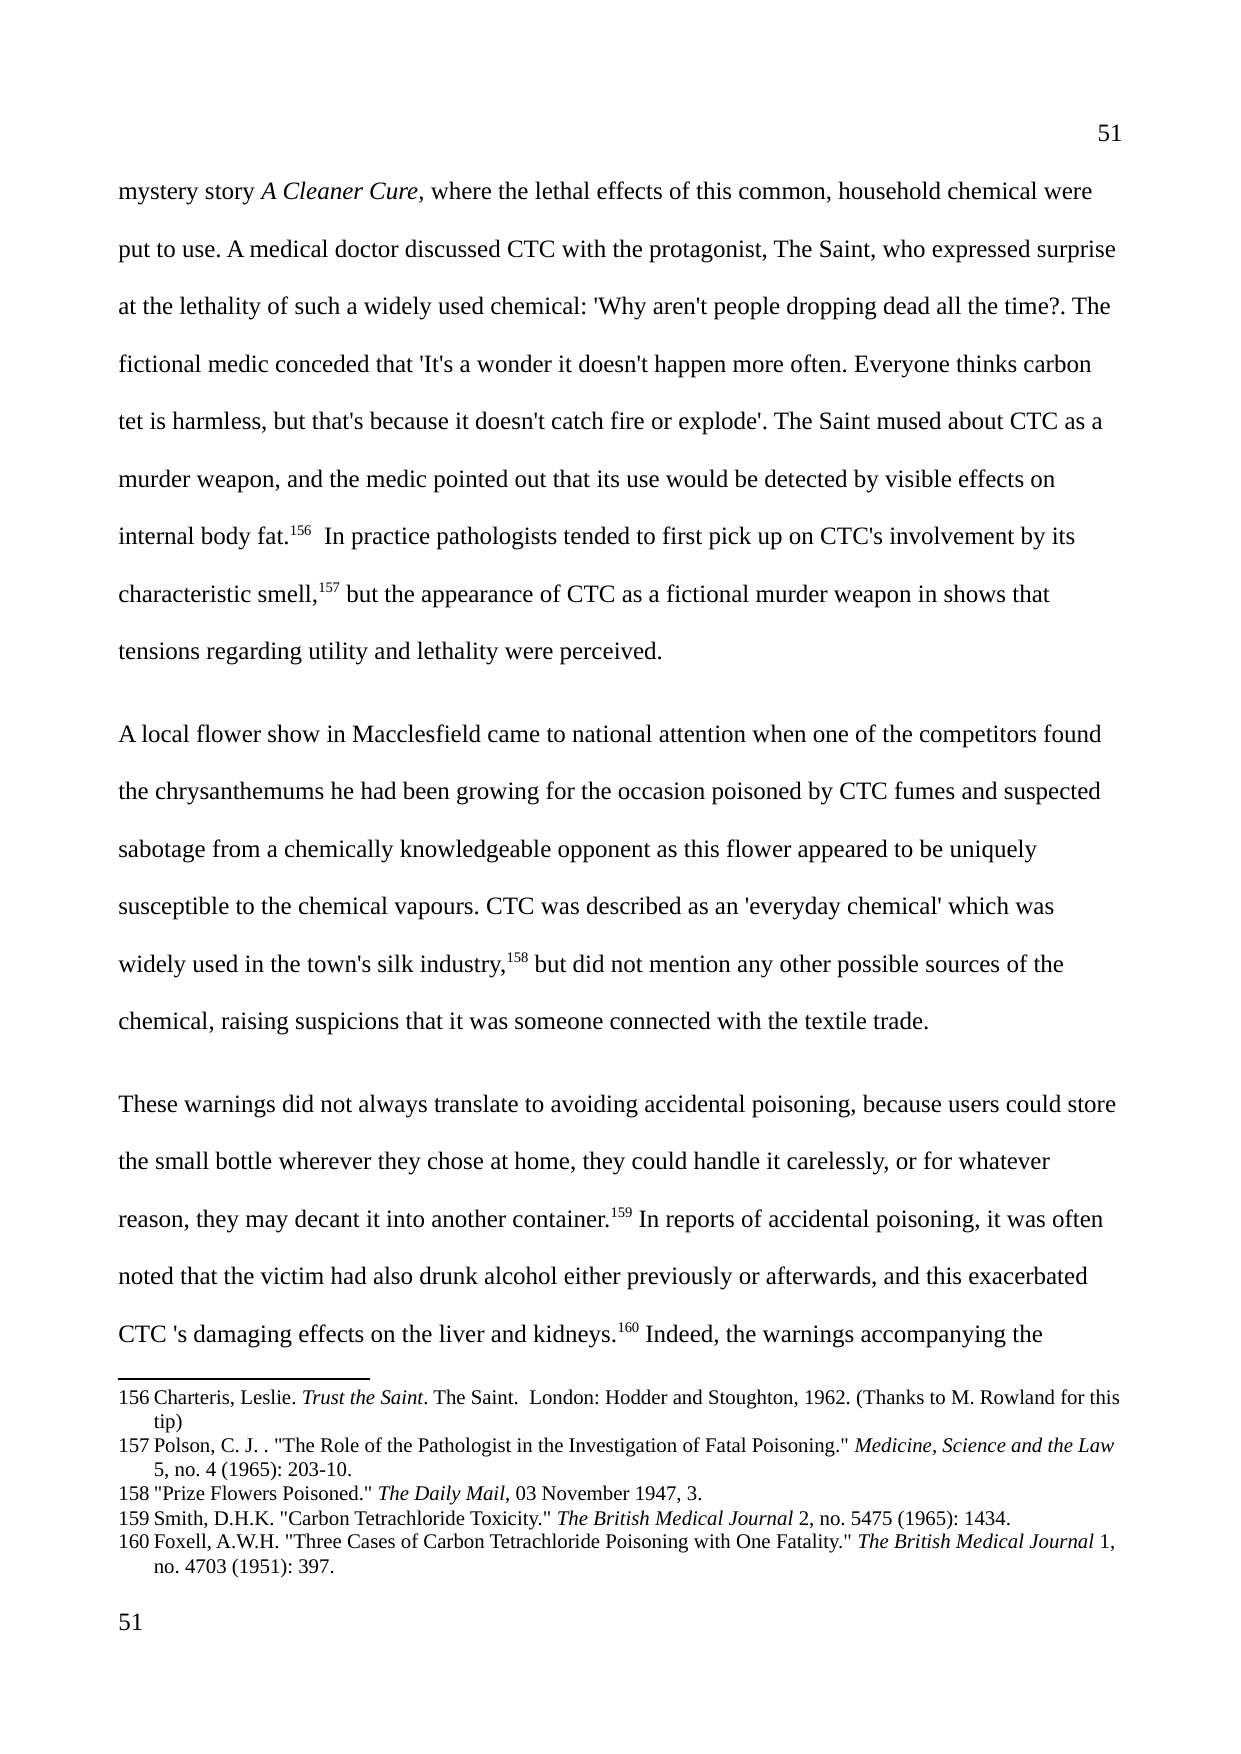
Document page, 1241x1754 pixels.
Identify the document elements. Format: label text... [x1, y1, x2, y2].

text Polson, C. J. . "The Role of the Pathologist in the Investigation of Fatal Poisoning." Medicine, Science and the Law 5, no. 4 (1965): 203-10. [118, 1433, 1122, 1481]
text Smith, D.H.K. "Carbon Tetrachloride Toxicity." The British Medical Journal 2, no. 5475 (1965): 1434. [118, 1505, 1122, 1529]
text Foxell, A.W.H. "Three Cases of Carbon Tetrachloride Poisoning with One Fatality." The British Medical Journal 1, no. 4703 (1951): 397. [118, 1529, 1122, 1578]
text mystery story A Cleaner Cure, where the lethal effects of this common, household chemical were put to use. A medical doctor discussed CTC with the protagonist, The Saint, who expressed surprise at the lethality of such a widely used chemical: 'Why aren't people dropping dead all the time?. The fictional medic conceded that 'It's a wonder it doesn't happen more often. Everyone thinks carbon tet is harmless, but that's because it doesn't catch fire or explode'. The Saint mused about CTC as a murder weapon, and the medic pointed out that its use would be detected by visible effects on internal body fat. In practice pathologists tended to first pick up on CTC's involvement by its characteristic smell, but the appearance of CTC as a fictional murder weapon in shows that tensions regarding utility and lethality were perceived. [118, 176, 1122, 665]
text These warnings did not always translate to avoiding accidental poisoning, because users could store the small bottle wherever they chose at home, they could handle it carelessly, or for whatever reason, they may decant it into another container. In reports of accidental poisoning, it was often noted that the victim had also drunk alcohol either previously or afterwards, and this exacerbated CTC 's damaging effects on the liver and kidneys. Indeed, the warnings accompanying the [118, 1089, 1122, 1348]
text "Prize Flowers Poisoned." The Daily Mail, 03 November 1947, 3. [118, 1481, 1122, 1505]
text Charteris, Leslie. Trust the Saint. The Saint. London: Hodder and Stoughton, 1962. (Thanks to M. Rowland for this tip) [118, 1385, 1122, 1433]
text A local flower show in Macclesfield came to national attention when one of the competitors found the chrysanthemums he had been growing for the occasion poisoned by CTC fumes and suspected sabotage from a chemically knowledgeable opponent as this flower appeared to be uniquely susceptible to the chemical vapours. CTC was described as an 'everyday chemical' which was widely used in the town's silk industry, but did not mention any other possible sources of the chemical, raising suspicions that it was someone connected with the textile trade. [118, 719, 1122, 1035]
